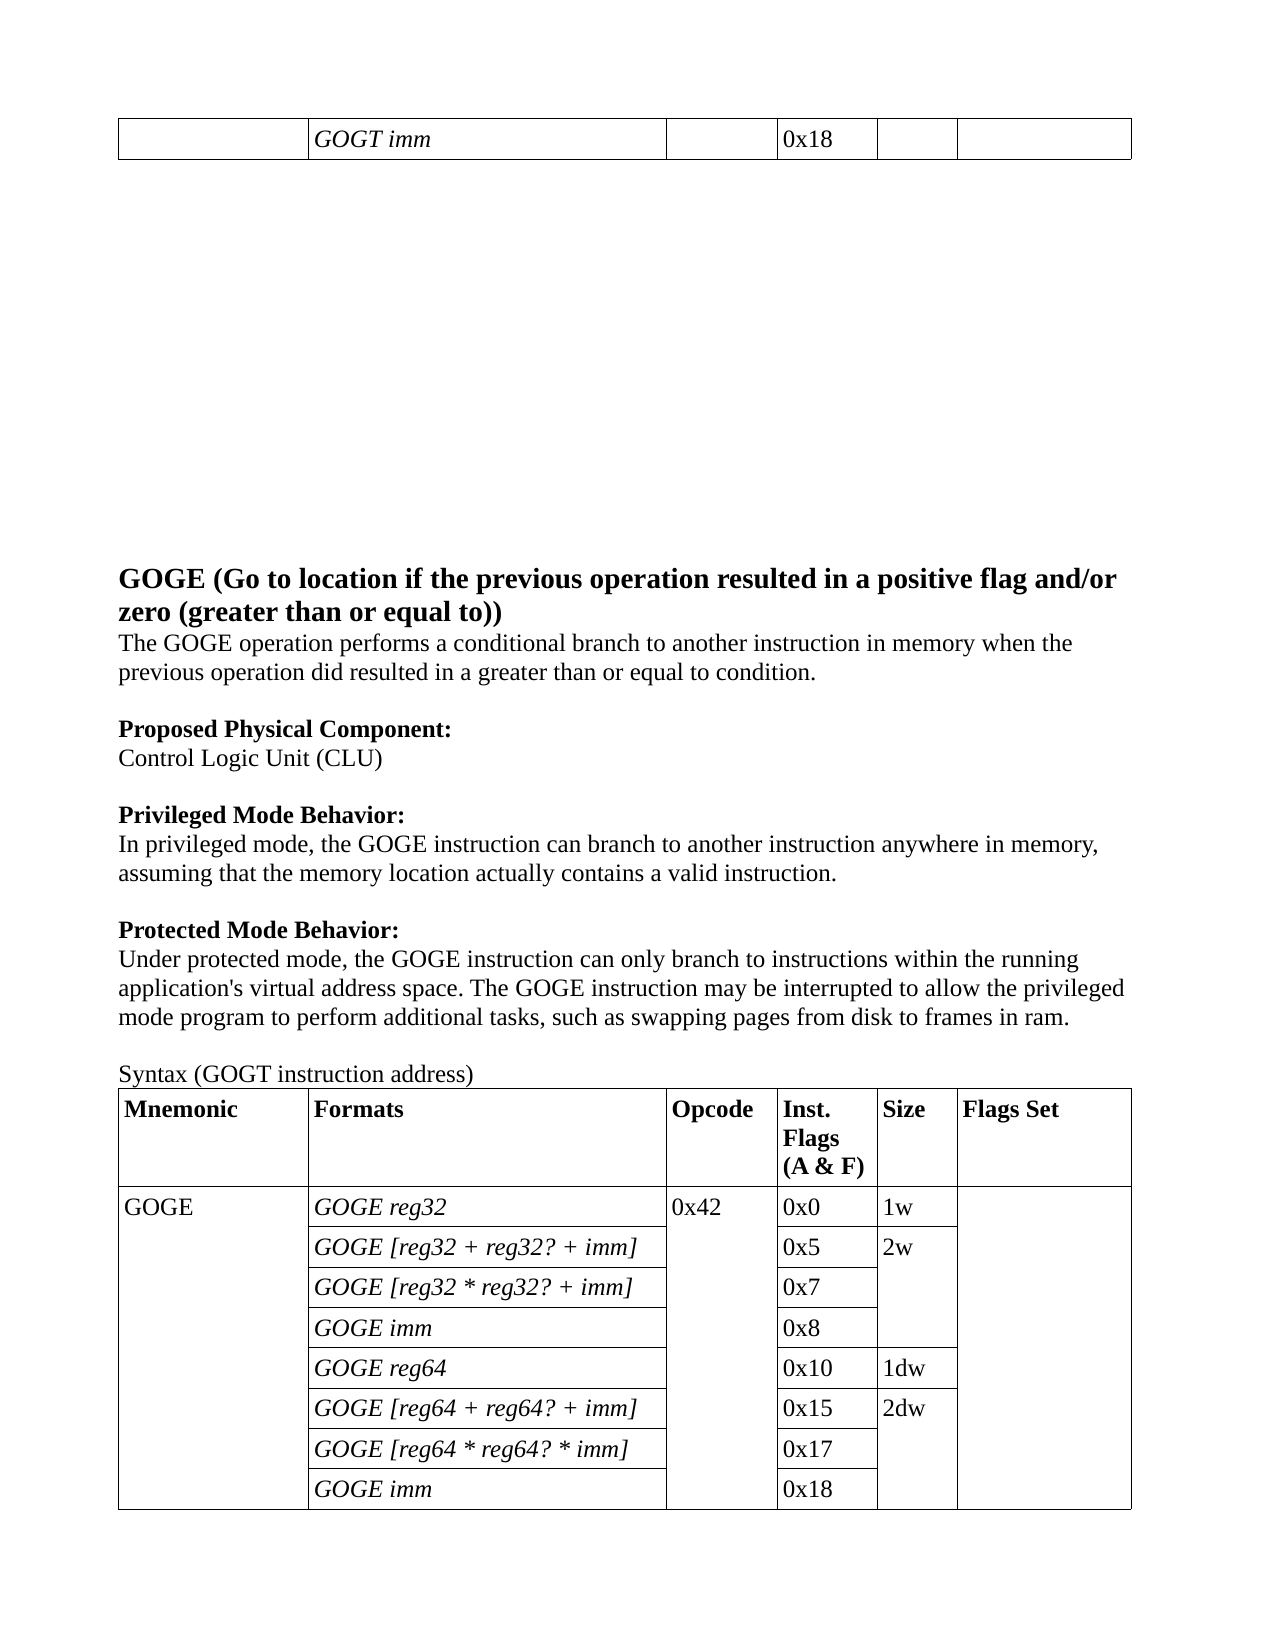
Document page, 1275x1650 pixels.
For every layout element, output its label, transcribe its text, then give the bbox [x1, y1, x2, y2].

table_header Inst. Flags (A & F) [778, 1089, 877, 1186]
table_header Size [878, 1089, 957, 1186]
table_cell 0x10 [778, 1348, 877, 1387]
text The GOGE operation performs a conditional branch to another instruction in memory when the previous operation did resulted in a greater than or equal to condition. [118, 628, 1157, 686]
table_cell GOGE reg64 [309, 1348, 666, 1387]
table_cell 2dw [878, 1389, 957, 1508]
table_cell GOGE [reg64 + reg64? + imm] [309, 1389, 666, 1428]
text Proposed Physical Component: [118, 714, 1157, 743]
table_header Flags Set [958, 1089, 1131, 1186]
table_cell 0x18 [778, 119, 877, 158]
table_cell 0x17 [778, 1429, 877, 1468]
table_cell GOGE imm [309, 1469, 666, 1508]
table_header Formats [309, 1089, 666, 1186]
table_cell 1dw [878, 1348, 957, 1387]
table_cell 0x18 [778, 1469, 877, 1508]
table_cell GOGE [reg32 + reg32? + imm] [309, 1227, 666, 1267]
table_header Mnemonic [119, 1089, 308, 1186]
text GOGE (Go to location if the previous operation resulted in a positive flag and/or zero (greater than or equal to)) [118, 561, 1157, 628]
table_cell [958, 119, 1131, 158]
text Syntax (GOGT instruction address) [118, 1059, 1157, 1088]
table_cell 0x15 [778, 1389, 877, 1428]
table_header Opcode [667, 1089, 777, 1186]
table_cell [119, 119, 308, 158]
table_cell GOGE [reg32 * reg32? + imm] [309, 1268, 666, 1307]
table_cell [958, 1187, 1131, 1508]
table_cell GOGE [reg64 * reg64? * imm] [309, 1429, 666, 1468]
text Protected Mode Behavior: [118, 916, 1157, 944]
table_cell GOGT imm [309, 119, 666, 158]
table_cell GOGE imm [309, 1308, 666, 1347]
text In privileged mode, the GOGE instruction can branch to another instruction anywhere in memory, assuming that the memory location actually contains a valid instruction. [118, 829, 1157, 887]
table_cell 0x7 [778, 1268, 877, 1307]
table_cell [667, 119, 777, 158]
table_cell 0x42 [667, 1187, 777, 1508]
table_cell GOGE [119, 1187, 308, 1508]
text Privileged Mode Behavior: [118, 801, 1157, 829]
table_cell 0x8 [778, 1308, 877, 1347]
table_cell [878, 119, 957, 158]
text Under protected mode, the GOGE instruction can only branch to instructions within the running application's virtual address space. The GOGE instruction may be interrupted to allow the privileged mode program to perform additional tasks, such as swapping pages from disk to frames in ram. [118, 944, 1157, 1031]
table_cell 0x0 [778, 1187, 877, 1226]
table_cell GOGE reg32 [309, 1187, 666, 1226]
text Control Logic Unit (CLU) [118, 743, 1157, 772]
table_cell 1w [878, 1187, 957, 1226]
table_cell 2w [878, 1227, 957, 1347]
table_cell 0x5 [778, 1227, 877, 1267]
